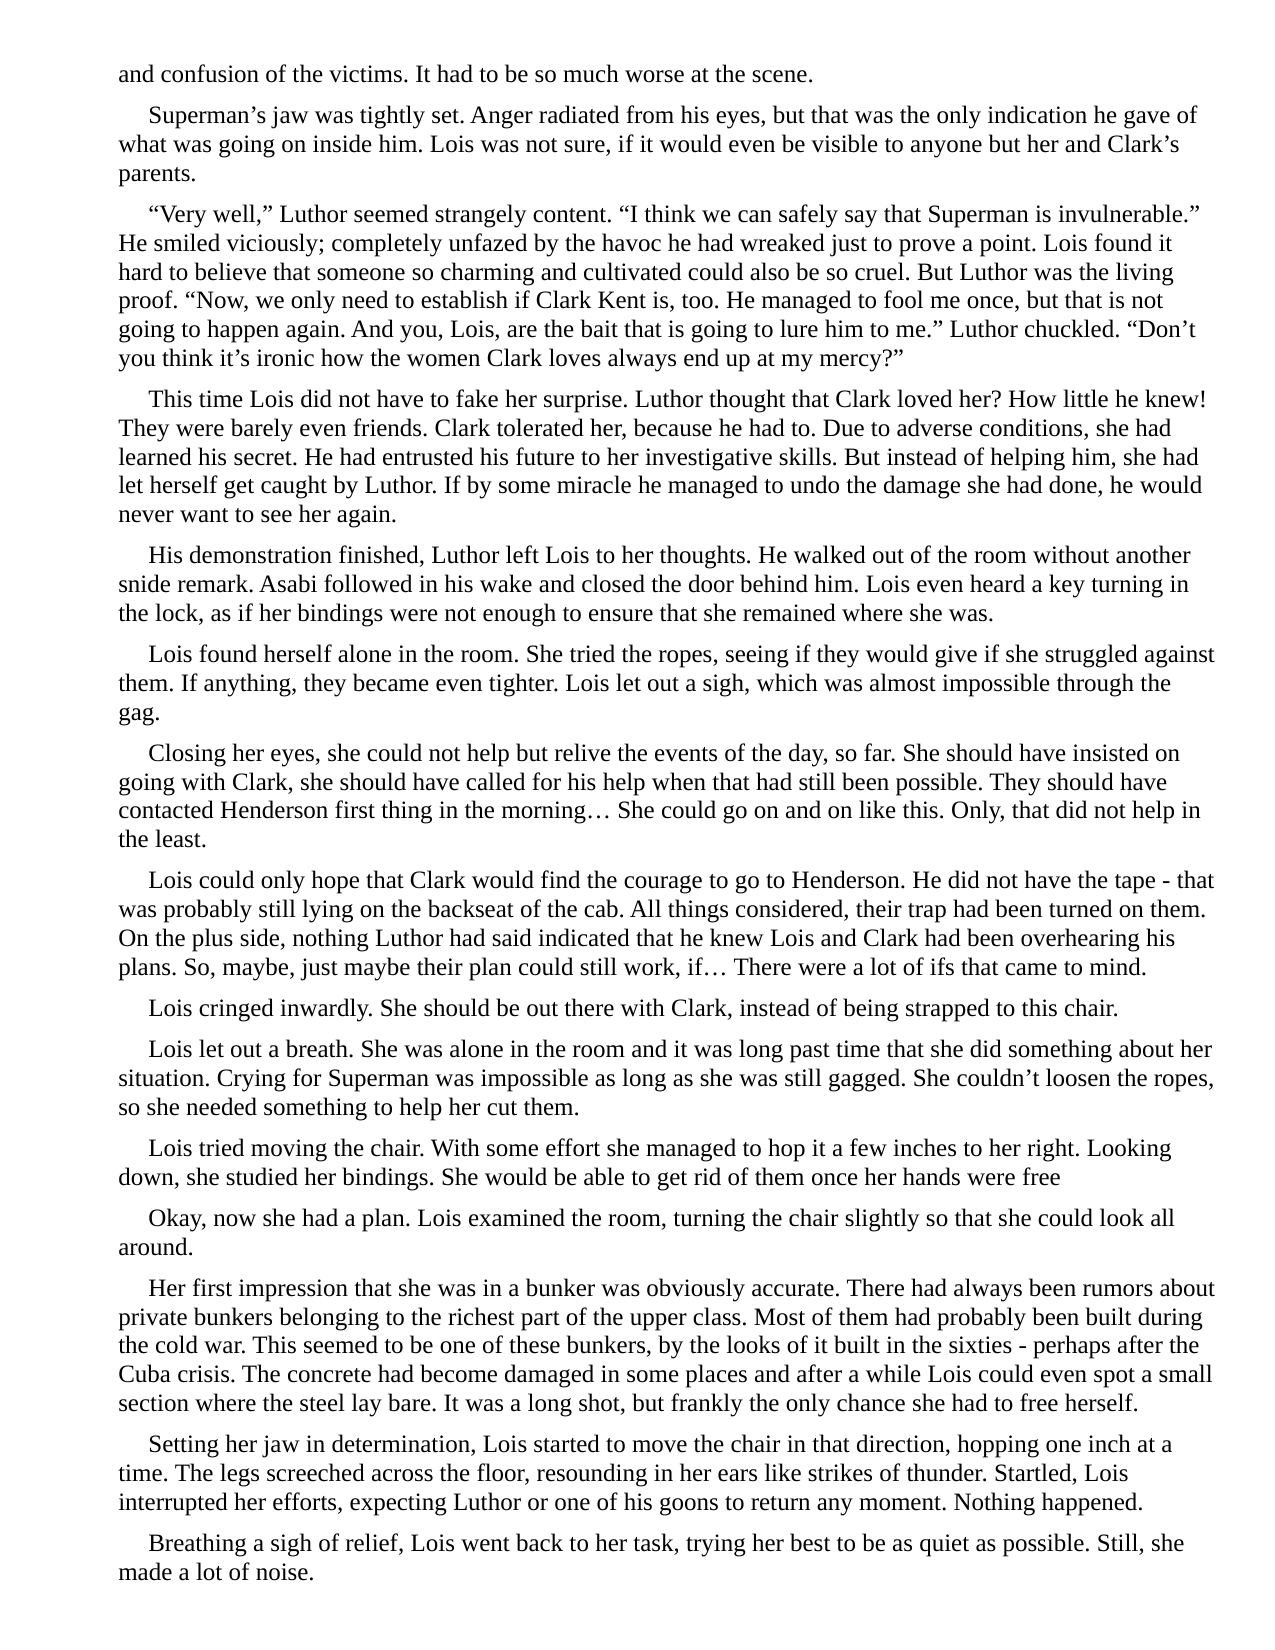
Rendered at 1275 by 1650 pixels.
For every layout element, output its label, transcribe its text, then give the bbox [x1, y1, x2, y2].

text Lois cringed inwardly. She should be out there with Clark, instead of being strapped to this chair. [118, 993, 1216, 1022]
text Lois let out a breath. She was alone in the room and it was long past time that she did something about her situation. Crying for Superman was impossible as long as she was still gagged. She couldn’t loosen the ropes, so she needed something to help her cut them. [118, 1034, 1216, 1120]
text Breathing a sigh of relief, Lois went back to her task, trying her best to be as quiet as possible. Still, she made a lot of noise. [118, 1528, 1216, 1585]
text Lois found herself alone in the room. She tried the ropes, seeing if they would give if she struggled against them. If anything, they became even tighter. Lois let out a sigh, which was almost impossible through the gag. [118, 639, 1216, 725]
text This time Lois did not have to fake her surprise. Luthor thought that Clark loved her? How little he knew! They were barely even friends. Clark tolerated her, because he had to. Due to adverse conditions, she had learned his secret. He had entrusted his future to her investigative skills. But instead of helping him, she had let herself get caught by Luthor. If by some miracle he managed to undo the damage she had done, he would never want to see her again. [118, 384, 1216, 528]
text Her first impression that she was in a bunker was obviously accurate. There had always been rumors about private bunkers belonging to the richest part of the upper class. Most of them had probably been built during the cold war. This seemed to be one of these bunkers, by the looks of it built in the sixties - perhaps after the Cuba crisis. The concrete had become damaged in some places and after a while Lois could even spot a small section where the steel lay bare. It was a long shot, but frankly the only chance she had to free herself. [118, 1273, 1216, 1417]
text Okay, now she had a plan. Lois examined the room, turning the chair slightly so that she could look all around. [118, 1203, 1216, 1260]
text His demonstration finished, Luthor left Lois to her thoughts. He walked out of the room without another snide remark. Asabi followed in his wake and closed the door behind him. Lois even heard a key turning in the lock, as if her bindings were not enough to ensure that she remained where she was. [118, 540, 1216, 627]
text Setting her jaw in determination, Lois started to move the chair in that direction, hopping one inch at a time. The legs screeched across the floor, resounding in her ears like strikes of thunder. Startled, Lois interrupted her efforts, expecting Luthor or one of his goons to return any moment. Nothing happened. [118, 1429, 1216, 1515]
text Superman’s jaw was tightly set. Anger radiated from his eyes, but that was the only indication he gave of what was going on inside him. Lois was not sure, if it would even be visible to anyone but her and Clark’s parents. [118, 100, 1216, 187]
text “Very well,” Luthor seemed strangely content. “I think we can safely say that Superman is invulnerable.” He smiled viciously; completely unfazed by the havoc he had wreaked just to prove a point. Lois found it hard to believe that someone so charming and cultivated could also be so cruel. But Luthor was the living proof. “Now, we only need to establish if Clark Kent is, too. He managed to fool me once, but that is not going to happen again. And you, Lois, are the bait that is going to lure him to me.” Luthor chuckled. “Don’t you think it’s ironic how the women Clark loves always end up at my mercy?” [118, 199, 1216, 372]
text and confusion of the victims. It had to be so much worse at the scene. [118, 59, 1216, 88]
text Lois tried moving the chair. With some effort she managed to hop it a few inches to her right. Looking down, she studied her bindings. She would be able to get rid of them once her hands were free [118, 1133, 1216, 1190]
text Closing her eyes, she could not help but relive the events of the day, so far. She should have insisted on going with Clark, she should have called for his help when that had still been possible. They should have contacted Henderson first thing in the morning… She could go on and on like this. Only, that did not help in the least. [118, 738, 1216, 853]
text Lois could only hope that Clark would find the courage to go to Henderson. He did not have the tape - that was probably still lying on the backseat of the cab. All things considered, their trap had been turned on them. On the plus side, nothing Luthor had said indicated that he knew Lois and Clark had been overhearing his plans. So, maybe, just maybe their plan could still work, if… There were a lot of ifs that came to mind. [118, 865, 1216, 980]
